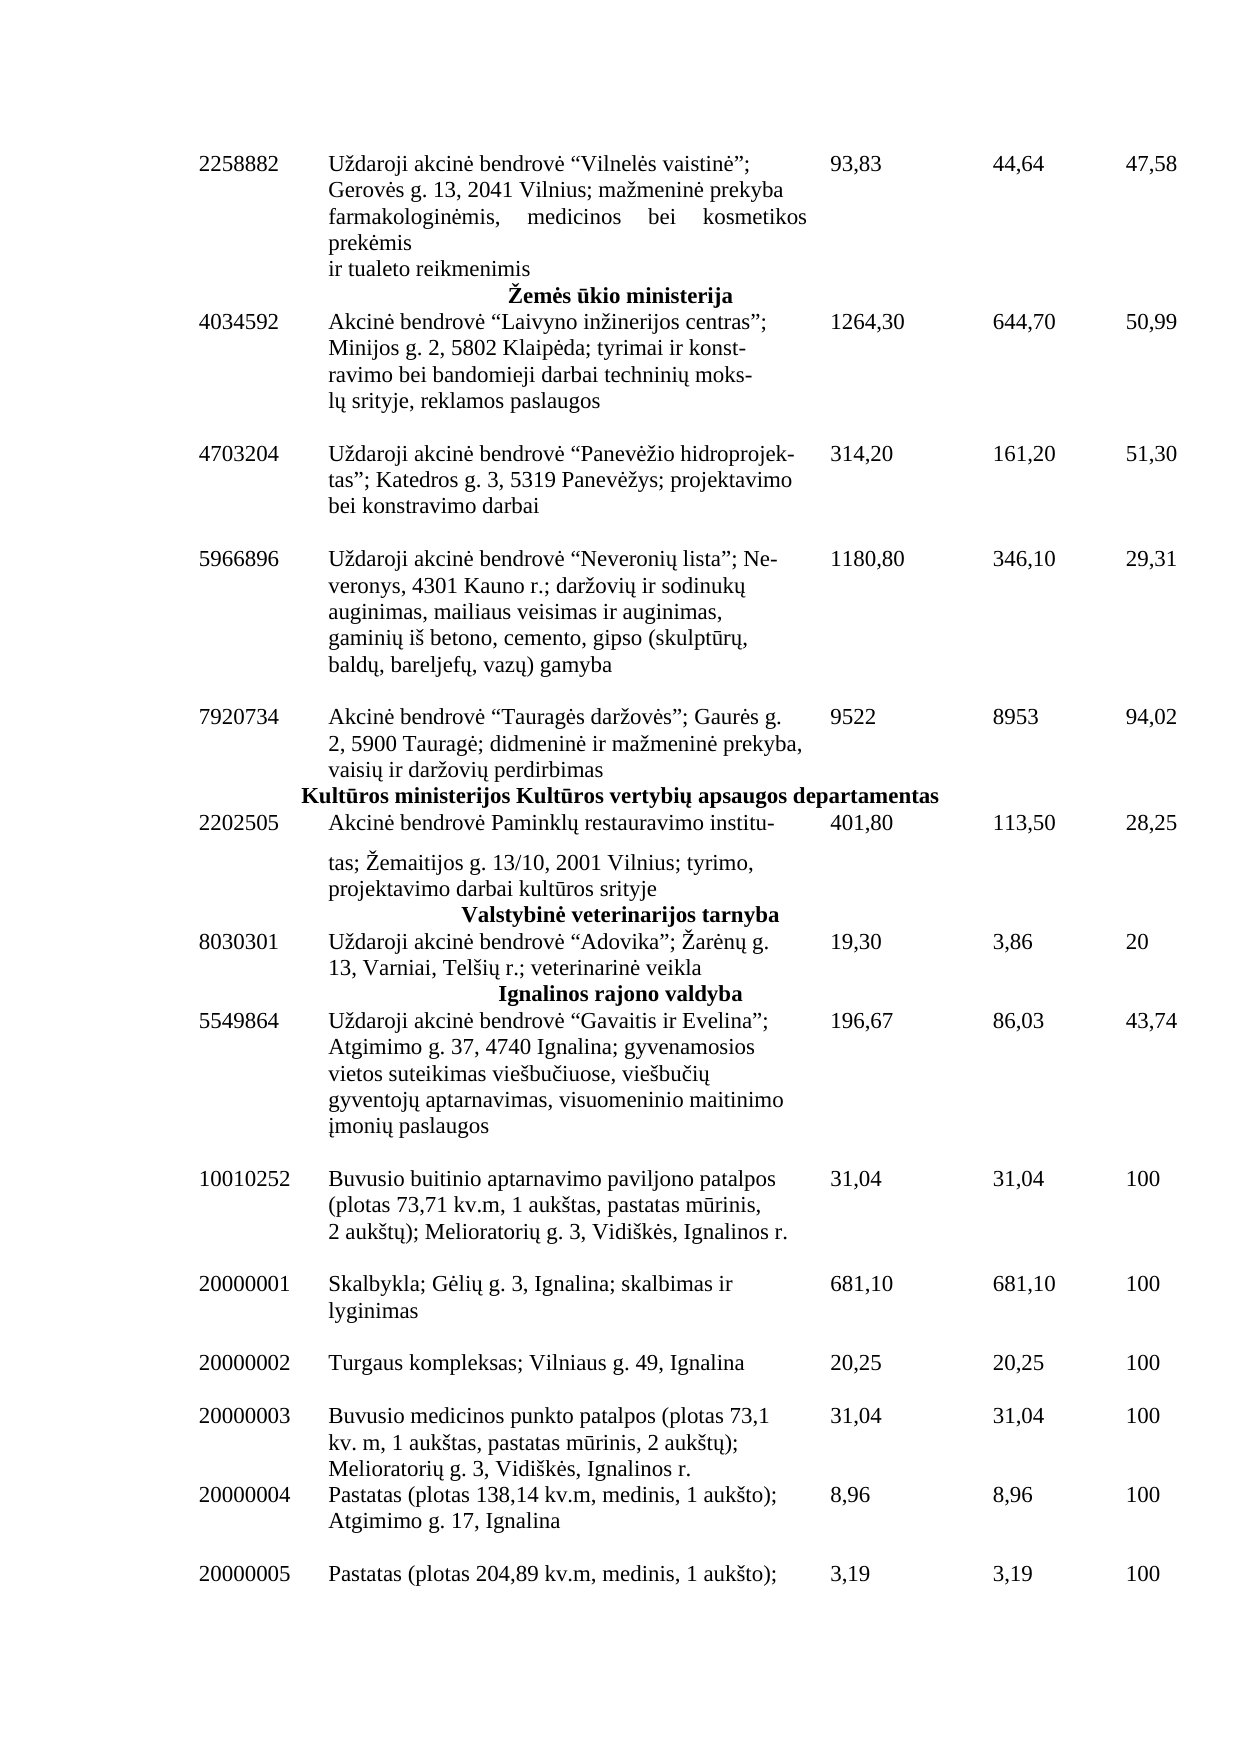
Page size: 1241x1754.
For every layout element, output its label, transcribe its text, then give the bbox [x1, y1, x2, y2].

table_cell [981, 255, 1114, 282]
table_cell [1114, 1112, 1241, 1139]
table_cell [188, 1086, 317, 1112]
table_cell [188, 1508, 317, 1534]
table_cell [317, 414, 819, 440]
table_cell [188, 1429, 317, 1455]
table_cell [188, 954, 317, 981]
table_cell [1114, 572, 1241, 598]
table_cell farmakologinėmis, medicinos bei kosmetikos prekėmis [317, 203, 819, 255]
table_cell [981, 1429, 1114, 1455]
text Valstybinė veterinarijos tarnyba [187, 901, 1053, 928]
table_cell [188, 651, 317, 677]
table_header 4034592 [188, 308, 317, 334]
table_cell Uždaroji akcinė bendrovė “Neveronių lista”; Ne- [317, 545, 819, 572]
table_cell projektavimo darbai kultūros srityje [317, 875, 819, 901]
table_cell 100 [1114, 1270, 1241, 1297]
table_cell [819, 677, 981, 703]
table_header 20 [1114, 928, 1241, 954]
text Žemės ūkio ministerija [187, 282, 1053, 308]
table_cell [1114, 849, 1241, 875]
table_cell [819, 849, 981, 875]
table_cell [981, 361, 1114, 387]
table_cell [1114, 493, 1241, 519]
table_cell [819, 203, 981, 255]
table_cell [819, 361, 981, 387]
table_cell [981, 519, 1114, 545]
table_header 19,30 [819, 928, 981, 954]
table_header 5549864 [188, 1007, 317, 1033]
table_cell [1114, 875, 1241, 901]
table_cell [317, 677, 819, 703]
table_cell [981, 849, 1114, 875]
table_cell [981, 1139, 1114, 1165]
table_cell 1180,80 [819, 545, 981, 572]
table_cell [819, 1086, 981, 1112]
table_header 86,03 [981, 1007, 1114, 1033]
table_cell Uždaroji akcinė bendrovė “Panevėžio hidroprojek- [317, 440, 819, 466]
table_cell [1114, 624, 1241, 651]
table_cell 2258882 [188, 150, 317, 176]
table_cell [1114, 651, 1241, 677]
table_cell [188, 1376, 317, 1402]
table_cell [188, 493, 317, 519]
table_header 28,25 [1114, 809, 1241, 849]
table_header 43,74 [1114, 1007, 1241, 1033]
table_cell Minijos g. 2, 5802 Klaipėda; tyrimai ir konst- [317, 335, 819, 361]
table_cell [188, 414, 317, 440]
table_cell [981, 1033, 1114, 1059]
table_cell 100 [1114, 1402, 1241, 1428]
table_cell 31,04 [981, 1165, 1114, 1191]
table_cell [188, 203, 317, 255]
table_cell 100 [1114, 1560, 1241, 1587]
table_cell 3,19 [981, 1560, 1114, 1587]
table_cell 100 [1114, 1165, 1241, 1191]
table_cell vaisių ir daržovių perdirbimas [317, 756, 819, 782]
table_cell [981, 466, 1114, 493]
table_cell 161,20 [981, 440, 1114, 466]
table_cell [188, 255, 317, 282]
table_cell 4703204 [188, 440, 317, 466]
table_cell 51,30 [1114, 440, 1241, 466]
table_cell [1114, 203, 1241, 255]
table_cell [819, 598, 981, 624]
table_cell [819, 493, 981, 519]
table_cell [1114, 1429, 1241, 1455]
table_cell [1114, 387, 1241, 413]
table_cell [981, 176, 1114, 203]
table_cell Buvusio medicinos punkto patalpos (plotas 73,1 [317, 1402, 819, 1428]
table_cell auginimas, mailiaus veisimas ir auginimas, [317, 598, 819, 624]
table_cell [981, 875, 1114, 901]
table_cell 5966896 [188, 545, 317, 572]
table_cell [819, 1323, 981, 1349]
table_header Akcinė bendrovė “Laivyno inžinerijos centras”; [317, 308, 819, 334]
table_cell [819, 255, 981, 282]
table_cell [819, 1139, 981, 1165]
table_cell Atgimimo g. 37, 4740 Ignalina; gyvenamosios [317, 1033, 819, 1059]
table_cell 346,10 [981, 545, 1114, 572]
table_cell [188, 1455, 317, 1481]
table_cell [188, 1297, 317, 1323]
table_header 196,67 [819, 1007, 981, 1033]
table_cell 93,83 [819, 150, 981, 176]
table_cell [819, 572, 981, 598]
table_cell [981, 1060, 1114, 1086]
table_cell [1114, 1534, 1241, 1560]
table_cell [981, 598, 1114, 624]
table_cell [188, 176, 317, 203]
table_cell [819, 624, 981, 651]
table_header 50,99 [1114, 308, 1241, 334]
table_cell [819, 1191, 981, 1218]
table_cell [819, 1429, 981, 1455]
table_cell [317, 1323, 819, 1349]
table_cell [1114, 1033, 1241, 1059]
table_cell [188, 387, 317, 413]
table_cell 10010252 [188, 1165, 317, 1191]
table_cell [819, 1297, 981, 1323]
table_cell [819, 756, 981, 782]
table_cell 20000001 [188, 1270, 317, 1297]
table_cell 20000005 [188, 1560, 317, 1587]
table_cell 20000003 [188, 1402, 317, 1428]
table_cell [819, 1244, 981, 1270]
table_cell 20000002 [188, 1350, 317, 1376]
table_cell [819, 1112, 981, 1139]
table_cell [188, 519, 317, 545]
table_cell [819, 651, 981, 677]
table_cell [981, 493, 1114, 519]
table_cell lyginimas [317, 1297, 819, 1323]
table_cell [819, 1376, 981, 1402]
table_cell 7920734 [188, 704, 317, 730]
table_cell [1114, 1323, 1241, 1349]
table_cell [819, 1508, 981, 1534]
table_cell [1114, 954, 1241, 981]
table_cell 44,64 [981, 150, 1114, 176]
table_cell [819, 875, 981, 901]
table_cell 94,02 [1114, 704, 1241, 730]
table_cell [1114, 466, 1241, 493]
table_cell [981, 1218, 1114, 1244]
table_cell [981, 954, 1114, 981]
table_cell [981, 414, 1114, 440]
table_cell 681,10 [981, 1270, 1114, 1297]
table_cell [819, 1218, 981, 1244]
table_cell 8953 [981, 704, 1114, 730]
table_cell [981, 1244, 1114, 1270]
table_cell įmonių paslaugos [317, 1112, 819, 1139]
table_cell [981, 756, 1114, 782]
table_cell [981, 730, 1114, 756]
table_cell [981, 1376, 1114, 1402]
table_cell [188, 1191, 317, 1218]
table_cell [1114, 414, 1241, 440]
table_cell 2, 5900 Tauragė; didmeninė ir mažmeninė prekyba, [317, 730, 819, 756]
table_cell [981, 335, 1114, 361]
table_cell 47,58 [1114, 150, 1241, 176]
table_cell [981, 1455, 1114, 1481]
table_cell Uždaroji akcinė bendrovė “Vilnelės vaistinė”; [317, 150, 819, 176]
table_header 8030301 [188, 928, 317, 954]
table_cell [188, 1218, 317, 1244]
table_cell [981, 1191, 1114, 1218]
table_cell [188, 849, 317, 875]
table_cell [819, 466, 981, 493]
table_cell [317, 1376, 819, 1402]
table_cell [317, 1139, 819, 1165]
table_cell 100 [1114, 1481, 1241, 1508]
table_cell [188, 1060, 317, 1086]
table_cell 31,04 [819, 1402, 981, 1428]
table_cell [981, 1112, 1114, 1139]
table_cell 100 [1114, 1350, 1241, 1376]
table_cell [981, 677, 1114, 703]
table_cell [1114, 1244, 1241, 1270]
table_cell (plotas 73,71 kv.m, 1 aukštas, pastatas mūrinis, [317, 1191, 819, 1218]
table_cell [188, 598, 317, 624]
table_header 3,86 [981, 928, 1114, 954]
table_cell Pastatas (plotas 204,89 kv.m, medinis, 1 aukšto); [317, 1560, 819, 1587]
table_cell [188, 572, 317, 598]
table_cell 13, Varniai, Telšių r.; veterinarinė veikla [317, 954, 819, 981]
table_header Akcinė bendrovė Paminklų restauravimo institu- [317, 809, 819, 849]
table_cell lų srityje, reklamos paslaugos [317, 387, 819, 413]
table_cell Turgaus kompleksas; Vilniaus g. 49, Ignalina [317, 1350, 819, 1376]
table_header 113,50 [981, 809, 1114, 849]
table_cell Melioratorių g. 3, Vidiškės, Ignalinos r. [317, 1455, 819, 1481]
table_cell [188, 677, 317, 703]
table_cell veronys, 4301 Kauno r.; daržovių ir sodinukų [317, 572, 819, 598]
table_cell [819, 1534, 981, 1560]
table_cell [317, 1534, 819, 1560]
table_header 401,80 [819, 809, 981, 849]
table_cell [981, 1086, 1114, 1112]
table_cell [188, 361, 317, 387]
table_cell [1114, 756, 1241, 782]
table_cell [819, 335, 981, 361]
table_cell Gerovės g. 13, 2041 Vilnius; mažmeninė prekyba [317, 176, 819, 203]
table_cell [188, 1244, 317, 1270]
table_cell [188, 730, 317, 756]
table_cell [1114, 1191, 1241, 1218]
table_cell Pastatas (plotas 138,14 kv.m, medinis, 1 aukšto); [317, 1481, 819, 1508]
table_cell [819, 519, 981, 545]
table_cell Skalbykla; Gėlių g. 3, Ignalina; skalbimas ir [317, 1270, 819, 1297]
table_cell [1114, 730, 1241, 756]
table_cell baldų, bareljefų, vazų) gamyba [317, 651, 819, 677]
table_cell 31,04 [981, 1402, 1114, 1428]
table_cell Atgimimo g. 17, Ignalina [317, 1508, 819, 1534]
table_cell [819, 954, 981, 981]
table_cell [1114, 1508, 1241, 1534]
table_cell [317, 519, 819, 545]
table_cell [1114, 361, 1241, 387]
table_cell 20000004 [188, 1481, 317, 1508]
table_cell [1114, 1455, 1241, 1481]
table_header 644,70 [981, 308, 1114, 334]
table_cell 20,25 [819, 1350, 981, 1376]
table_cell [819, 387, 981, 413]
table_cell 9522 [819, 704, 981, 730]
table_cell [819, 176, 981, 203]
table_cell [317, 1244, 819, 1270]
table_header Uždaroji akcinė bendrovė “Adovika”; Žarėnų g. [317, 928, 819, 954]
table_cell [1114, 677, 1241, 703]
table_cell [188, 756, 317, 782]
table_cell [1114, 255, 1241, 282]
table_cell [981, 203, 1114, 255]
table_cell [188, 335, 317, 361]
table_cell [819, 730, 981, 756]
table_cell [1114, 519, 1241, 545]
table_cell tas; Žemaitijos g. 13/10, 2001 Vilnius; tyrimo, [317, 849, 819, 875]
table_cell 8,96 [819, 1481, 981, 1508]
table_cell [188, 1323, 317, 1349]
table_cell [1114, 335, 1241, 361]
table_cell kv. m, 1 aukštas, pastatas mūrinis, 2 aukštų); [317, 1429, 819, 1455]
table_cell gyventojų aptarnavimas, visuomeninio maitinimo [317, 1086, 819, 1112]
table_cell [981, 1508, 1114, 1534]
table_cell [981, 572, 1114, 598]
table_cell [1114, 1139, 1241, 1165]
table_cell [981, 387, 1114, 413]
table_cell 2 aukštų); Melioratorių g. 3, Vidiškės, Ignalinos r. [317, 1218, 819, 1244]
table_cell [188, 1033, 317, 1059]
table_cell bei konstravimo darbai [317, 493, 819, 519]
table_cell [981, 1297, 1114, 1323]
table_cell ravimo bei bandomieji darbai techninių moks- [317, 361, 819, 387]
text Kultūros ministerijos Kultūros vertybių apsaugos departamentas [187, 782, 1053, 809]
table_cell [1114, 1297, 1241, 1323]
table_cell gaminių iš betono, cemento, gipso (skulptūrų, [317, 624, 819, 651]
table_cell [188, 1139, 317, 1165]
table_cell [819, 1060, 981, 1086]
table_cell 681,10 [819, 1270, 981, 1297]
table_cell 314,20 [819, 440, 981, 466]
table_cell 29,31 [1114, 545, 1241, 572]
table_header 2202505 [188, 809, 317, 849]
table_cell [1114, 176, 1241, 203]
table_cell [188, 1112, 317, 1139]
table_cell 3,19 [819, 1560, 981, 1587]
table_cell [981, 1323, 1114, 1349]
table_cell [1114, 1376, 1241, 1402]
table_cell [1114, 598, 1241, 624]
table_header 1264,30 [819, 308, 981, 334]
table_cell [981, 651, 1114, 677]
table_cell [188, 875, 317, 901]
table_cell [188, 624, 317, 651]
table_cell [1114, 1060, 1241, 1086]
table_cell [981, 1534, 1114, 1560]
table_cell vietos suteikimas viešbučiuose, viešbučių [317, 1060, 819, 1086]
table_cell [1114, 1086, 1241, 1112]
table_cell Buvusio buitinio aptarnavimo paviljono patalpos [317, 1165, 819, 1191]
table_cell [188, 466, 317, 493]
table_cell 20,25 [981, 1350, 1114, 1376]
text Ignalinos rajono valdyba [187, 981, 1053, 1007]
table_cell [188, 1534, 317, 1560]
table_cell 8,96 [981, 1481, 1114, 1508]
table_cell ir tualeto reikmenimis [317, 255, 819, 282]
table_header Uždaroji akcinė bendrovė “Gavaitis ir Evelina”; [317, 1007, 819, 1033]
table_cell [819, 1033, 981, 1059]
table_cell [981, 624, 1114, 651]
table_cell [819, 1455, 981, 1481]
table_cell [1114, 1218, 1241, 1244]
table_cell 31,04 [819, 1165, 981, 1191]
table_cell [819, 414, 981, 440]
table_cell Akcinė bendrovė “Tauragės daržovės”; Gaurės g. [317, 704, 819, 730]
table_cell tas”; Katedros g. 3, 5319 Panevėžys; projektavimo [317, 466, 819, 493]
